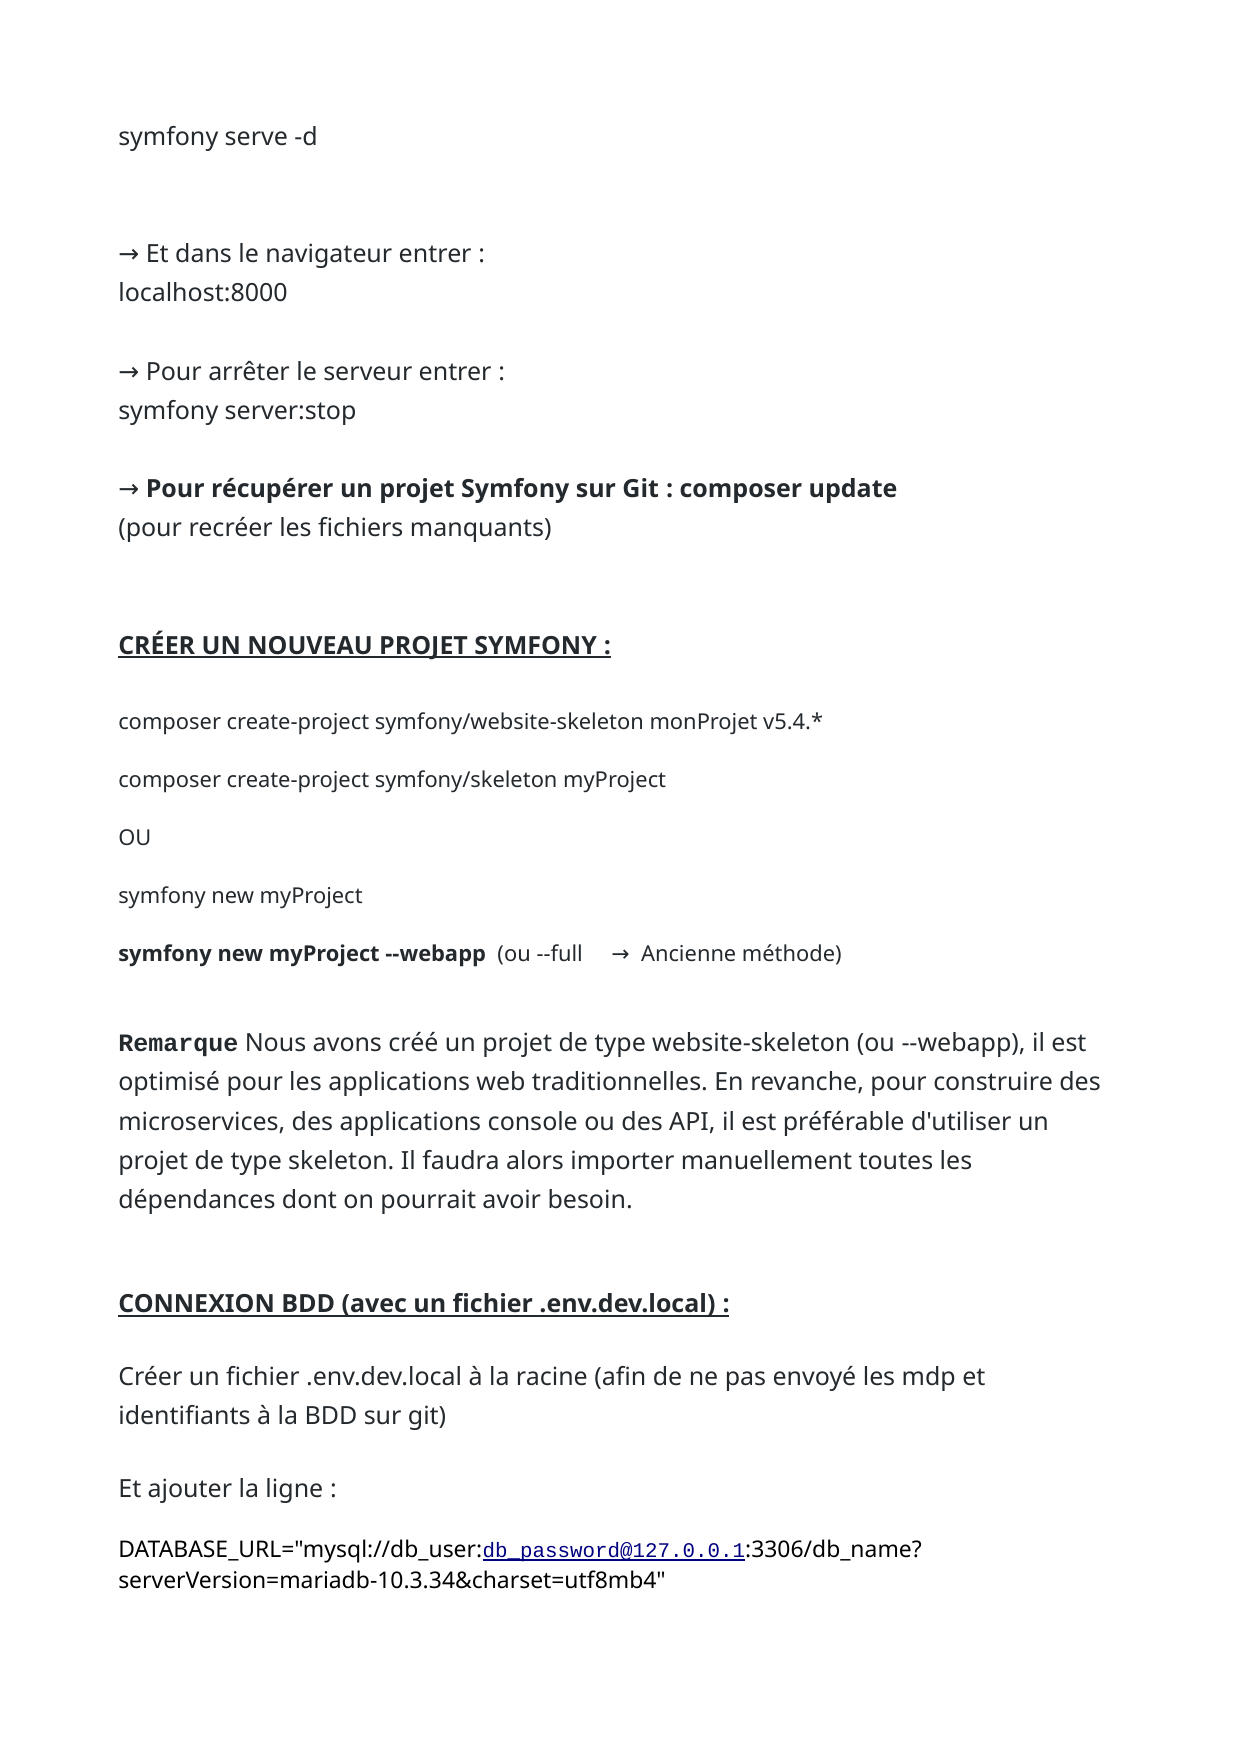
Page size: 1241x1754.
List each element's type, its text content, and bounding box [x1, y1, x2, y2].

text symfony new myProject --webapp (ou --full → Ancienne méthode) [118, 938, 1122, 968]
text Remarque Nous avons créé un projet de type website-skeleton (ou --webapp), il est optimisé pour les applications web traditionnelles. En revanche, pour construire des microservices, des applications console ou des API, il est préférable d'utiliser un projet de type skeleton. Il faudra alors importer manuellement toutes les dépendances dont on pourrait avoir besoin. [118, 1024, 1122, 1216]
text symfony serve -d [118, 118, 1122, 152]
text → Pour arrêter le serveur entrer : [118, 353, 1122, 387]
text → Pour récupérer un projet Symfony sur Git : composer update [118, 471, 1122, 505]
text composer create-project symfony/skeleton myProject [118, 764, 1122, 793]
text CRÉER UN NOUVEAU PROJET SYMFONY : [118, 627, 1122, 661]
text Créer un fichier .env.dev.local à la racine (afin de ne pas envoyé les mdp et identifiants à la BDD sur git) [118, 1358, 1122, 1432]
text Et ajouter la ligne : [118, 1470, 1122, 1504]
text composer create-project symfony/website-skeleton monProjet v5.4.* [118, 706, 1122, 735]
text CONNEXION BDD (avec un fichier .env.dev.local) : [118, 1286, 1122, 1320]
text symfony server:stop [118, 392, 1122, 426]
text symfony new myProject [118, 880, 1122, 910]
text localhost:8000 [118, 275, 1122, 309]
text DATABASE_URL="mysql://db_user:db_password@127.0.0.1:3306/db_name?serverVersion=mariadb-10.3.34&charset=utf8mb4" [118, 1533, 1122, 1596]
text → Et dans le navigateur entrer : [118, 236, 1122, 270]
text OU [118, 822, 1122, 852]
text (pour recréer les fichiers manquants) [118, 510, 1122, 544]
